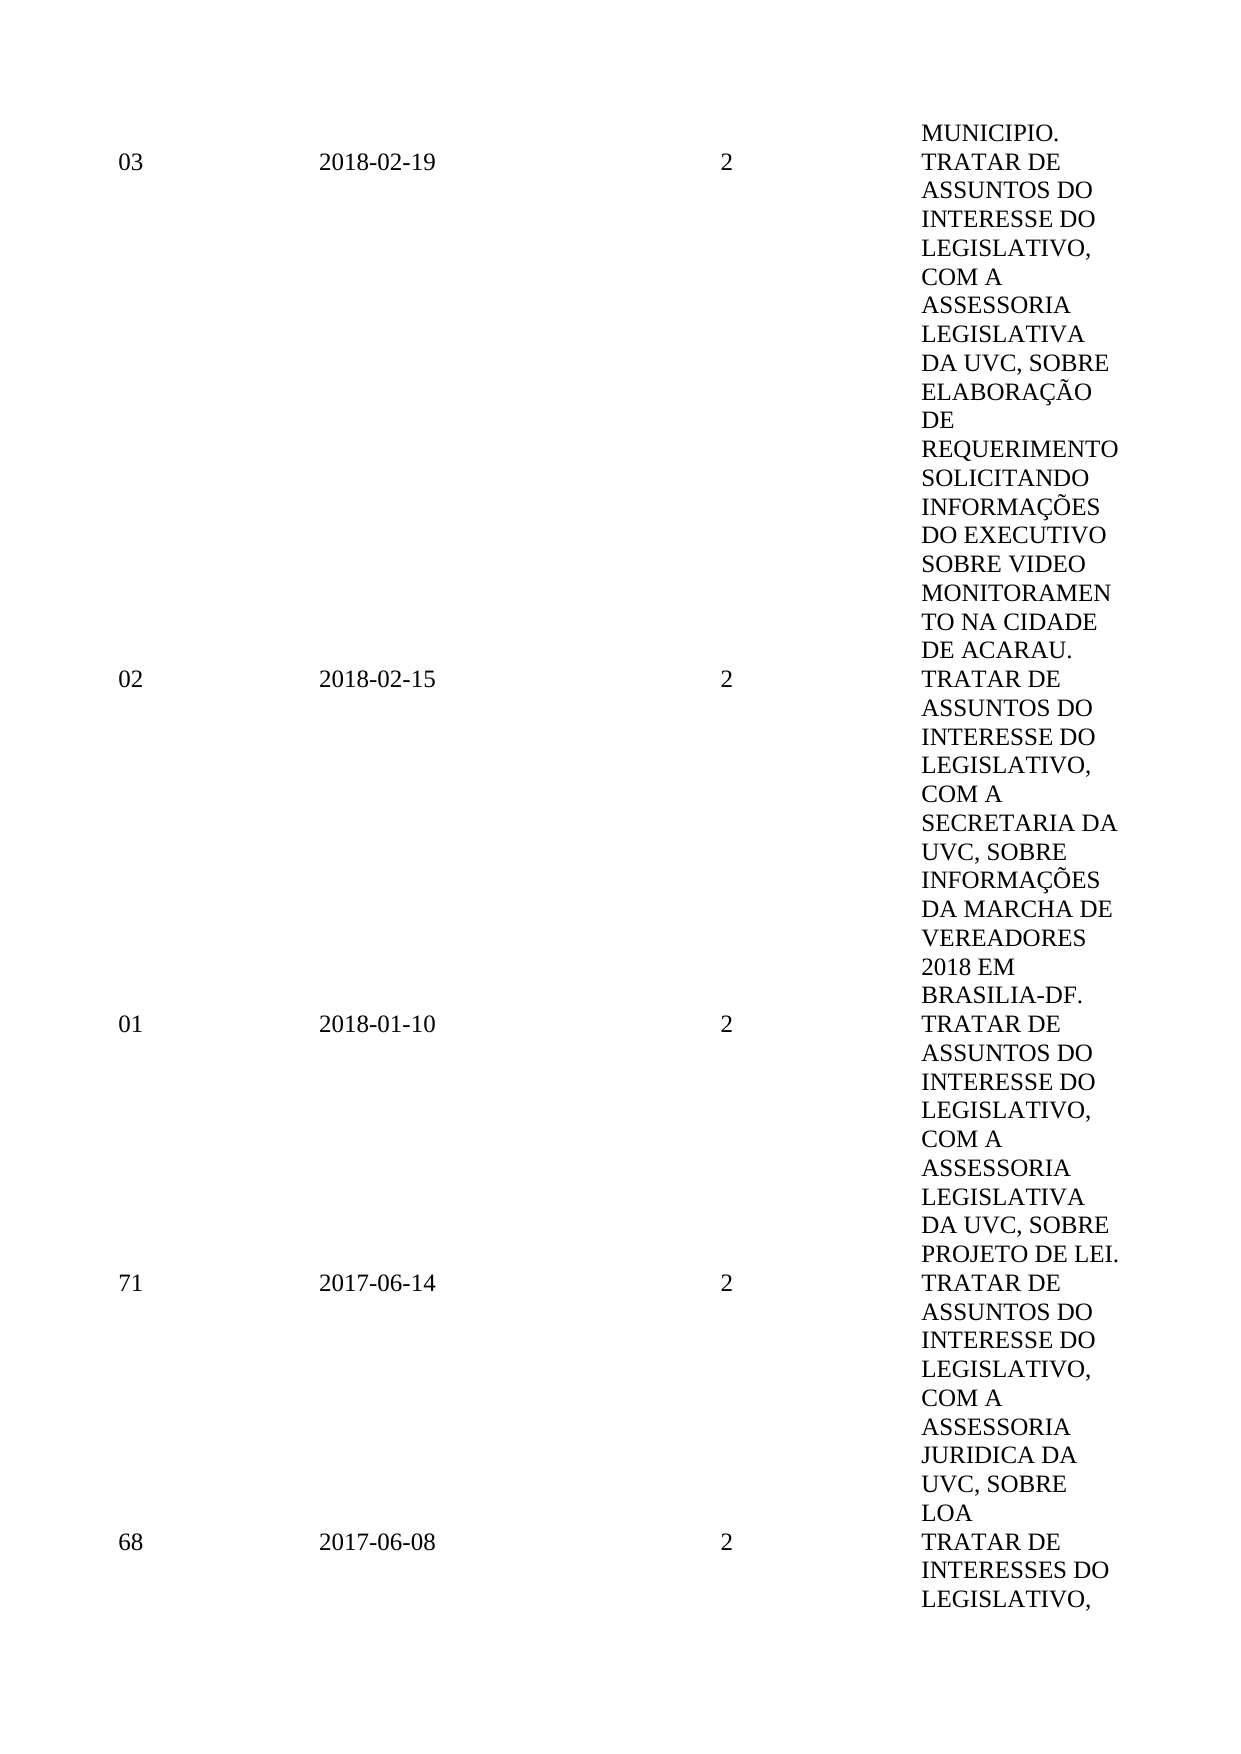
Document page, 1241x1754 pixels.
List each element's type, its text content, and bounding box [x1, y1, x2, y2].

table_cell MUNICIPIO. [921, 118, 1122, 147]
table_cell [520, 118, 720, 147]
table_cell [319, 118, 519, 147]
table_cell TRATAR DE ASSUNTOS DO INTERESSE DO LEGISLATIVO, COM A ASSESSORIA JURIDICA DA UVC, SOBRE LOA [921, 1268, 1122, 1527]
table_cell 68 [118, 1527, 319, 1613]
table_cell TRATAR DE INTERESSES DO LEGISLATIVO, [921, 1527, 1122, 1613]
table_cell 2 [720, 1009, 921, 1268]
table_cell 2 [720, 147, 921, 664]
table_cell 03 [118, 147, 319, 664]
table_cell TRATAR DE ASSUNTOS DO INTERESSE DO LEGISLATIVO, COM A ASSESSORIA LEGISLATIVA DA UVC, SOBRE PROJETO DE LEI. [921, 1009, 1122, 1268]
table_cell 2018-02-19 [319, 147, 519, 664]
table_cell 71 [118, 1268, 319, 1527]
table_cell [520, 147, 720, 664]
table_cell 2017-06-14 [319, 1268, 519, 1527]
table_cell TRATAR DE ASSUNTOS DO INTERESSE DO LEGISLATIVO, COM A ASSESSORIA LEGISLATIVA DA UVC, SOBRE ELABORAÇÃO DE REQUERIMENTO SOLICITANDO INFORMAÇÕES DO EXECUTIVO SOBRE VIDEO MONITORAMENTO NA CIDADE DE ACARAU. [921, 147, 1122, 664]
table_cell [520, 1268, 720, 1527]
table_cell 2018-01-10 [319, 1009, 519, 1268]
table_cell [118, 118, 319, 147]
table_cell [520, 1527, 720, 1613]
table_cell 02 [118, 664, 319, 1009]
table_cell [720, 118, 921, 147]
table_cell [520, 1009, 720, 1268]
table_cell 01 [118, 1009, 319, 1268]
table_cell TRATAR DE ASSUNTOS DO INTERESSE DO LEGISLATIVO, COM A SECRETARIA DA UVC, SOBRE INFORMAÇÕES DA MARCHA DE VEREADORES 2018 EM BRASILIA-DF. [921, 664, 1122, 1009]
table_cell 2 [720, 1268, 921, 1527]
table_cell 2 [720, 1527, 921, 1613]
table_cell 2 [720, 664, 921, 1009]
table_cell 2017-06-08 [319, 1527, 519, 1613]
table_cell [520, 664, 720, 1009]
table_cell 2018-02-15 [319, 664, 519, 1009]
